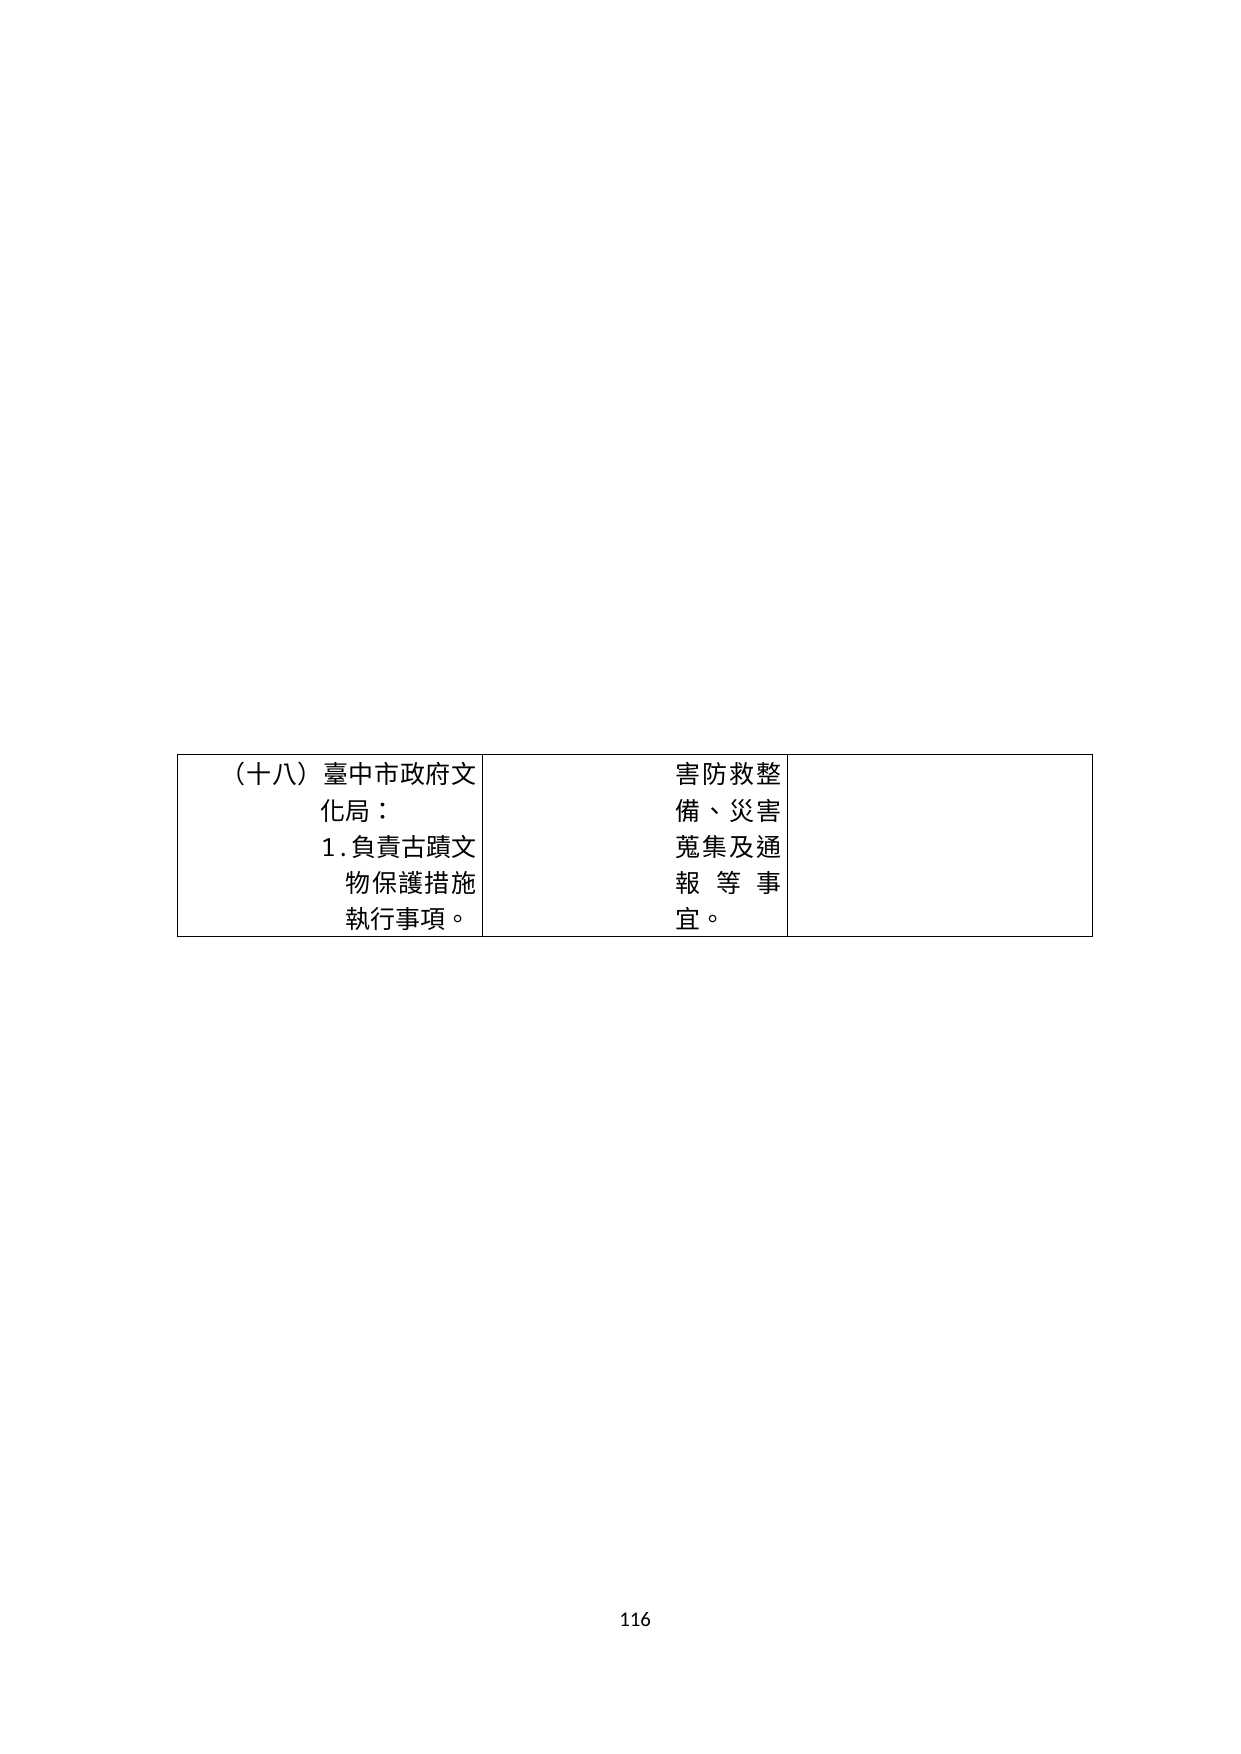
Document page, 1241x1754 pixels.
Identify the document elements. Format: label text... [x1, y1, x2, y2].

table_cell （十八）臺中市政府文化局： 1.負責古蹟文物保護措施執行事項。 [178, 755, 482, 936]
table_cell [788, 755, 1092, 936]
table_cell 害防救整備、災害蒐集及通報等事宜。 [483, 755, 787, 936]
